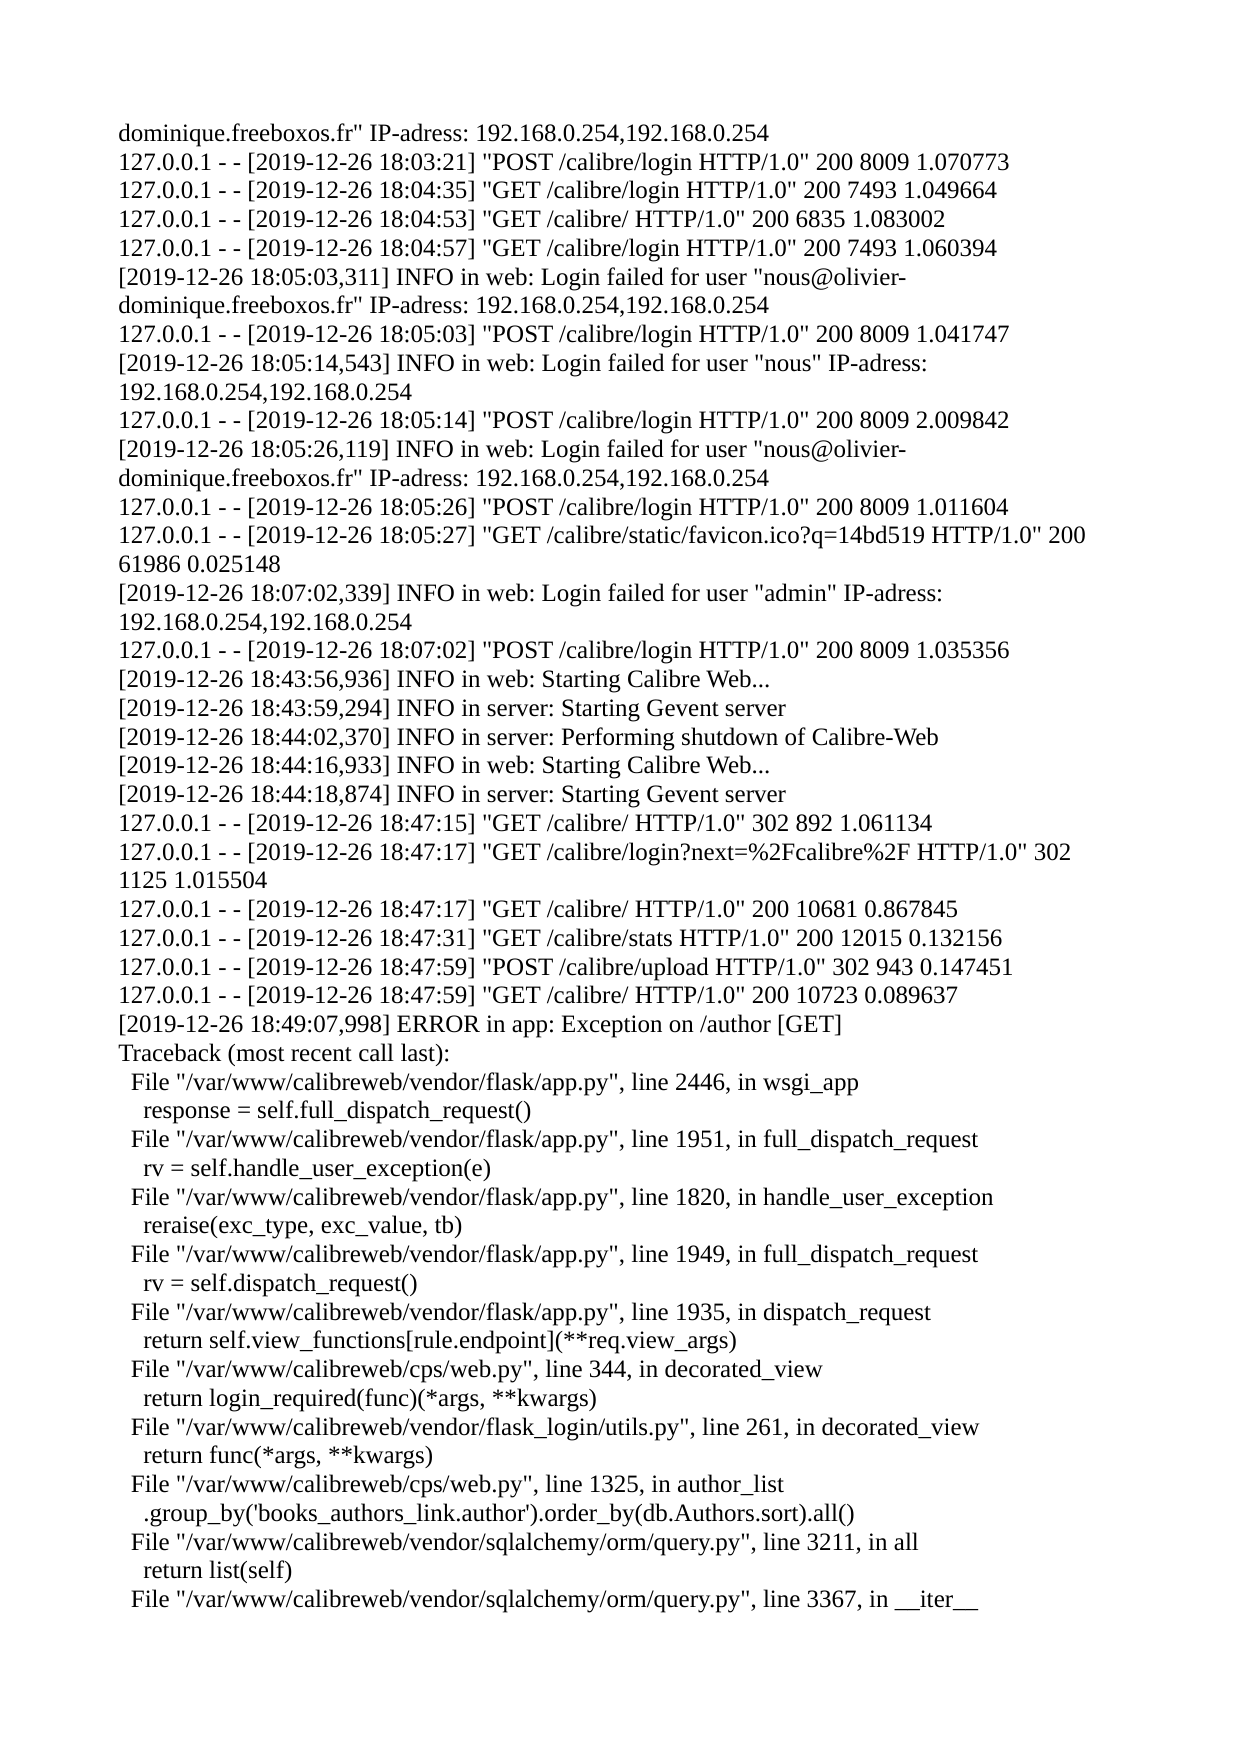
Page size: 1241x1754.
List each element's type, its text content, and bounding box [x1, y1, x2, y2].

text dominique.freeboxos.fr" IP-adress: 192.168.0.254,192.168.0.254 127.0.0.1 - - [2019-12-26 18:03:21] "POST /calibre/login HTTP/1.0" 200 8009 1.070773 127.0.0.1 - - [2019-12-26 18:04:35] "GET /calibre/login HTTP/1.0" 200 7493 1.049664 127.0.0.1 - - [2019-12-26 18:04:53] "GET /calibre/ HTTP/1.0" 200 6835 1.083002 127.0.0.1 - - [2019-12-26 18:04:57] "GET /calibre/login HTTP/1.0" 200 7493 1.060394 [2019-12-26 18:05:03,311] INFO in web: Login failed for user "nous@olivier-dominique.freeboxos.fr" IP-adress: 192.168.0.254,192.168.0.254 127.0.0.1 - - [2019-12-26 18:05:03] "POST /calibre/login HTTP/1.0" 200 8009 1.041747 [2019-12-26 18:05:14,543] INFO in web: Login failed for user "nous" IP-adress: 192.168.0.254,192.168.0.254 127.0.0.1 - - [2019-12-26 18:05:14] "POST /calibre/login HTTP/1.0" 200 8009 2.009842 [2019-12-26 18:05:26,119] INFO in web: Login failed for user "nous@olivier-dominique.freeboxos.fr" IP-adress: 192.168.0.254,192.168.0.254 127.0.0.1 - - [2019-12-26 18:05:26] "POST /calibre/login HTTP/1.0" 200 8009 1.011604 127.0.0.1 - - [2019-12-26 18:05:27] "GET /calibre/static/favicon.ico?q=14bd519 HTTP/1.0" 200 61986 0.025148 [2019-12-26 18:07:02,339] INFO in web: Login failed for user "admin" IP-adress: 192.168.0.254,192.168.0.254 127.0.0.1 - - [2019-12-26 18:07:02] "POST /calibre/login HTTP/1.0" 200 8009 1.035356 [2019-12-26 18:43:56,936] INFO in web: Starting Calibre Web... [2019-12-26 18:43:59,294] INFO in server: Starting Gevent server [2019-12-26 18:44:02,370] INFO in server: Performing shutdown of Calibre-Web [2019-12-26 18:44:16,933] INFO in web: Starting Calibre Web... [2019-12-26 18:44:18,874] INFO in server: Starting Gevent server 127.0.0.1 - - [2019-12-26 18:47:15] "GET /calibre/ HTTP/1.0" 302 892 1.061134 127.0.0.1 - - [2019-12-26 18:47:17] "GET /calibre/login?next=%2Fcalibre%2F HTTP/1.0" 302 1125 1.015504 127.0.0.1 - - [2019-12-26 18:47:17] "GET /calibre/ HTTP/1.0" 200 10681 0.867845 127.0.0.1 - - [2019-12-26 18:47:31] "GET /calibre/stats HTTP/1.0" 200 12015 0.132156 127.0.0.1 - - [2019-12-26 18:47:59] "POST /calibre/upload HTTP/1.0" 302 943 0.147451 127.0.0.1 - - [2019-12-26 18:47:59] "GET /calibre/ HTTP/1.0" 200 10723 0.089637 [2019-12-26 18:49:07,998] ERROR in app: Exception on /author [GET] Traceback (most recent call last): File "/var/www/calibreweb/vendor/flask/app.py", line 2446, in wsgi_app response = self.full_dispatch_request() File "/var/www/calibreweb/vendor/flask/app.py", line 1951, in full_dispatch_request rv = self.handle_user_exception(e) File "/var/www/calibreweb/vendor/flask/app.py", line 1820, in handle_user_exception reraise(exc_type, exc_value, tb) File "/var/www/calibreweb/vendor/flask/app.py", line 1949, in full_dispatch_request rv = self.dispatch_request() File "/var/www/calibreweb/vendor/flask/app.py", line 1935, in dispatch_request return self.view_functions[rule.endpoint](**req.view_args) File "/var/www/calibreweb/cps/web.py", line 344, in decorated_view return login_required(func)(*args, **kwargs) File "/var/www/calibreweb/vendor/flask_login/utils.py", line 261, in decorated_view return func(*args, **kwargs) File "/var/www/calibreweb/cps/web.py", line 1325, in author_list .group_by('books_authors_link.author').order_by(db.Authors.sort).all() File "/var/www/calibreweb/vendor/sqlalchemy/orm/query.py", line 3211, in all return list(self) File "/var/www/calibreweb/vendor/sqlalchemy/orm/query.py", line 3367, in __iter__ [118, 118, 1122, 1613]
